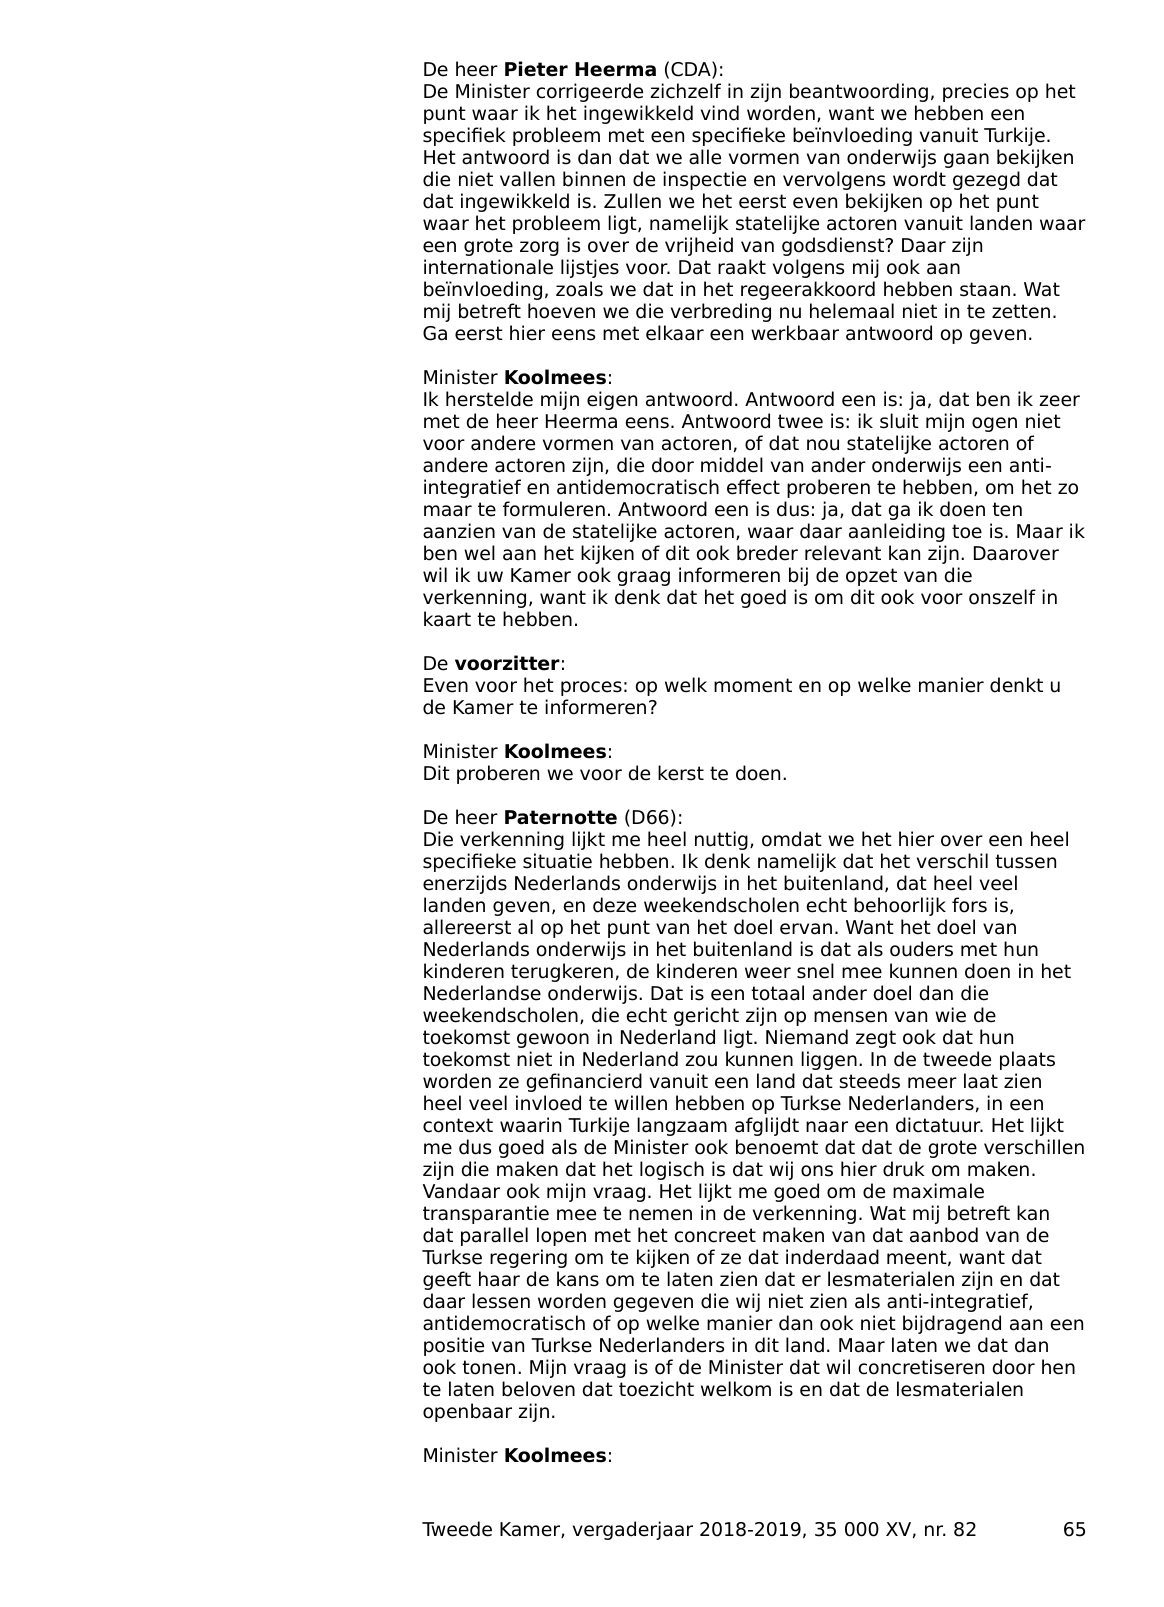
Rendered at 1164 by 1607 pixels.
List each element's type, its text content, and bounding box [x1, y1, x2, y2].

text De heer Paternotte (D66): [422, 807, 1087, 829]
text De Minister corrigeerde zichzelf in zijn beantwoording, precies op het punt waar ik het ingewikkeld vind worden, want we hebben een specifiek probleem met een specifieke beïnvloeding vanuit Turkije. Het antwoord is dan dat we alle vormen van onderwijs gaan bekijken die niet vallen binnen de inspectie en vervolgens wordt gezegd dat dat ingewikkeld is. Zullen we het eerst even bekijken op het punt waar het probleem ligt, namelijk statelijke actoren vanuit landen waar een grote zorg is over de vrijheid van godsdienst? Daar zijn internationale lijstjes voor. Dat raakt volgens mij ook aan beïnvloeding, zoals we dat in het regeerakkoord hebben staan. Wat mij betreft hoeven we die verbreding nu helemaal niet in te zetten. Ga eerst hier eens met elkaar een werkbaar antwoord op geven. [422, 81, 1087, 345]
text Minister Koolmees: [422, 367, 1087, 389]
text De heer Pieter Heerma (CDA): [422, 59, 1087, 81]
text De voorzitter: [422, 653, 1087, 675]
text Dit proberen we voor de kerst te doen. [422, 763, 1087, 785]
text Minister Koolmees: [422, 741, 1087, 763]
text Ik herstelde mijn eigen antwoord. Antwoord een is: ja, dat ben ik zeer met de heer Heerma eens. Antwoord twee is: ik sluit mijn ogen niet voor andere vormen van actoren, of dat nou statelijke actoren of andere actoren zijn, die door middel van ander onderwijs een anti-integratief en antidemocratisch effect proberen te hebben, om het zo maar te formuleren. Antwoord een is dus: ja, dat ga ik doen ten aanzien van de statelijke actoren, waar daar aanleiding toe is. Maar ik ben wel aan het kijken of dit ook breder relevant kan zijn. Daarover wil ik uw Kamer ook graag informeren bij de opzet van die verkenning, want ik denk dat het goed is om dit ook voor onszelf in kaart te hebben. [422, 389, 1087, 631]
text Die verkenning lijkt me heel nuttig, omdat we het hier over een heel specifieke situatie hebben. Ik denk namelijk dat het verschil tussen enerzijds Nederlands onderwijs in het buitenland, dat heel veel landen geven, en deze weekendscholen echt behoorlijk fors is, allereerst al op het punt van het doel ervan. Want het doel van Nederlands onderwijs in het buitenland is dat als ouders met hun kinderen terugkeren, de kinderen weer snel mee kunnen doen in het Nederlandse onderwijs. Dat is een totaal ander doel dan die weekendscholen, die echt gericht zijn op mensen van wie de toekomst gewoon in Nederland ligt. Niemand zegt ook dat hun toekomst niet in Nederland zou kunnen liggen. In de tweede plaats worden ze gefinancierd vanuit een land dat steeds meer laat zien heel veel invloed te willen hebben op Turkse Nederlanders, in een context waarin Turkije langzaam afglijdt naar een dictatuur. Het lijkt me dus goed als de Minister ook benoemt dat dat de grote verschillen zijn die maken dat het logisch is dat wij ons hier druk om maken. Vandaar ook mijn vraag. Het lijkt me goed om de maximale transparantie mee te nemen in de verkenning. Wat mij betreft kan dat parallel lopen met het concreet maken van dat aanbod van de Turkse regering om te kijken of ze dat inderdaad meent, want dat geeft haar de kans om te laten zien dat er lesmaterialen zijn en dat daar lessen worden gegeven die wij niet zien als anti-integratief, antidemocratisch of op welke manier dan ook niet bijdragend aan een positie van Turkse Nederlanders in dit land. Maar laten we dat dan ook tonen. Mijn vraag is of de Minister dat wil concretiseren door hen te laten beloven dat toezicht welkom is en dat de lesmaterialen openbaar zijn. [422, 829, 1087, 1423]
text Even voor het proces: op welk moment en op welke manier denkt u de Kamer te informeren? [422, 675, 1087, 719]
text Minister Koolmees: [422, 1445, 1087, 1467]
